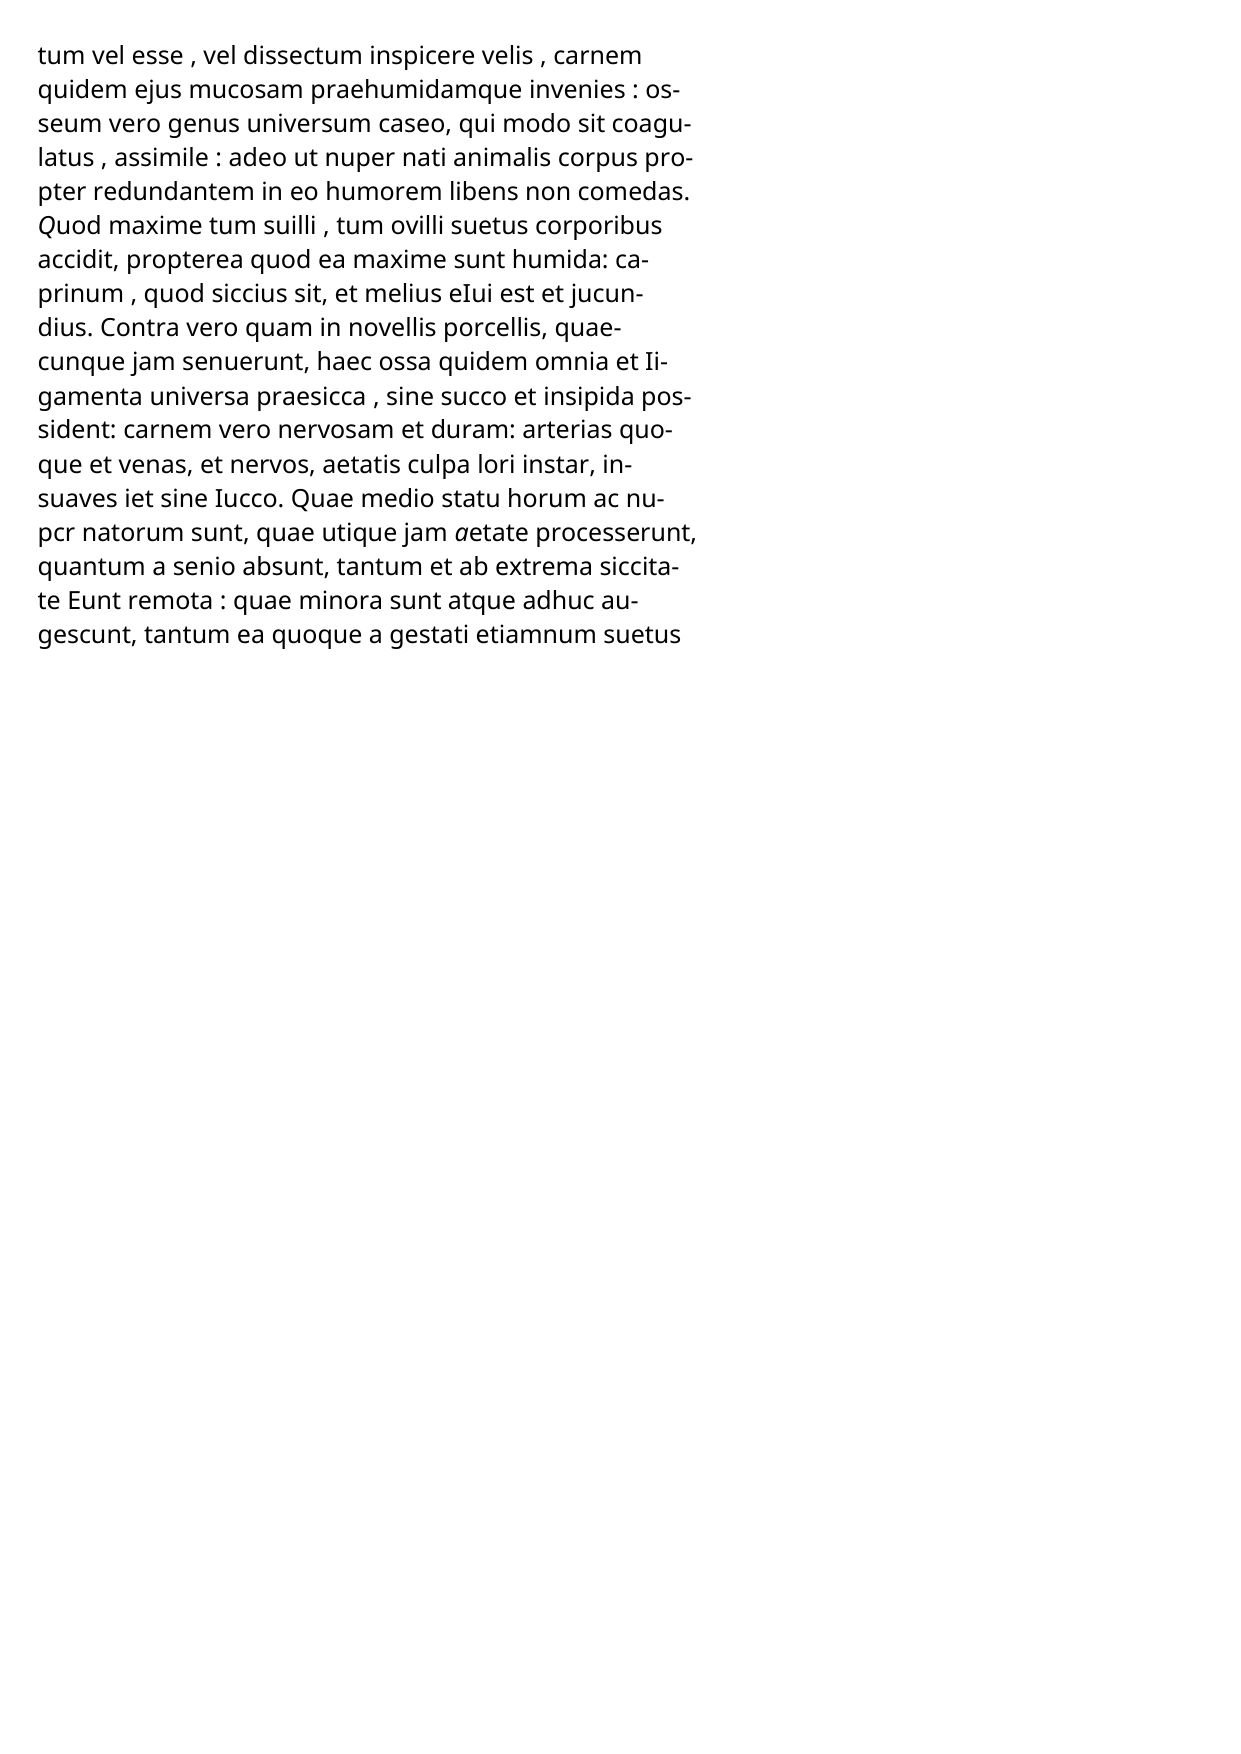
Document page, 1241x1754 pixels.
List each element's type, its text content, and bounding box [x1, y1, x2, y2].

text tum vel esse , vel dissectum inspicere velis , carnem quidem ejus mucosam praehumidamque invenies : os- seum vero genus universum caseo, qui modo sit coagu- latus , assimile : adeo ut nuper nati animalis corpus pro- pter redundantem in eo humorem libens non comedas. Quod maxime tum suilli , tum ovilli suetus corporibus accidit, propterea quod ea maxime sunt humida: ca- prinum , quod siccius sit, et melius eIui est et jucun- dius. Contra vero quam in novellis porcellis, quae- cunque jam senuerunt, haec ossa quidem omnia et Ii- gamenta universa praesicca , sine succo et insipida pos- sident: carnem vero nervosam et duram: arterias quo- que et venas, et nervos, aetatis culpa lori instar, in- suaves iet sine Iucco. Quae medio statu horum ac nu- pcr natorum sunt, quae utique jam aetate processerunt, quantum a senio absunt, tantum et ab extrema siccita- te Eunt remota : quae minora sunt atque adhuc au- gescunt, tantum ea quoque a gestati etiamnum suetus [37, 37, 1203, 651]
